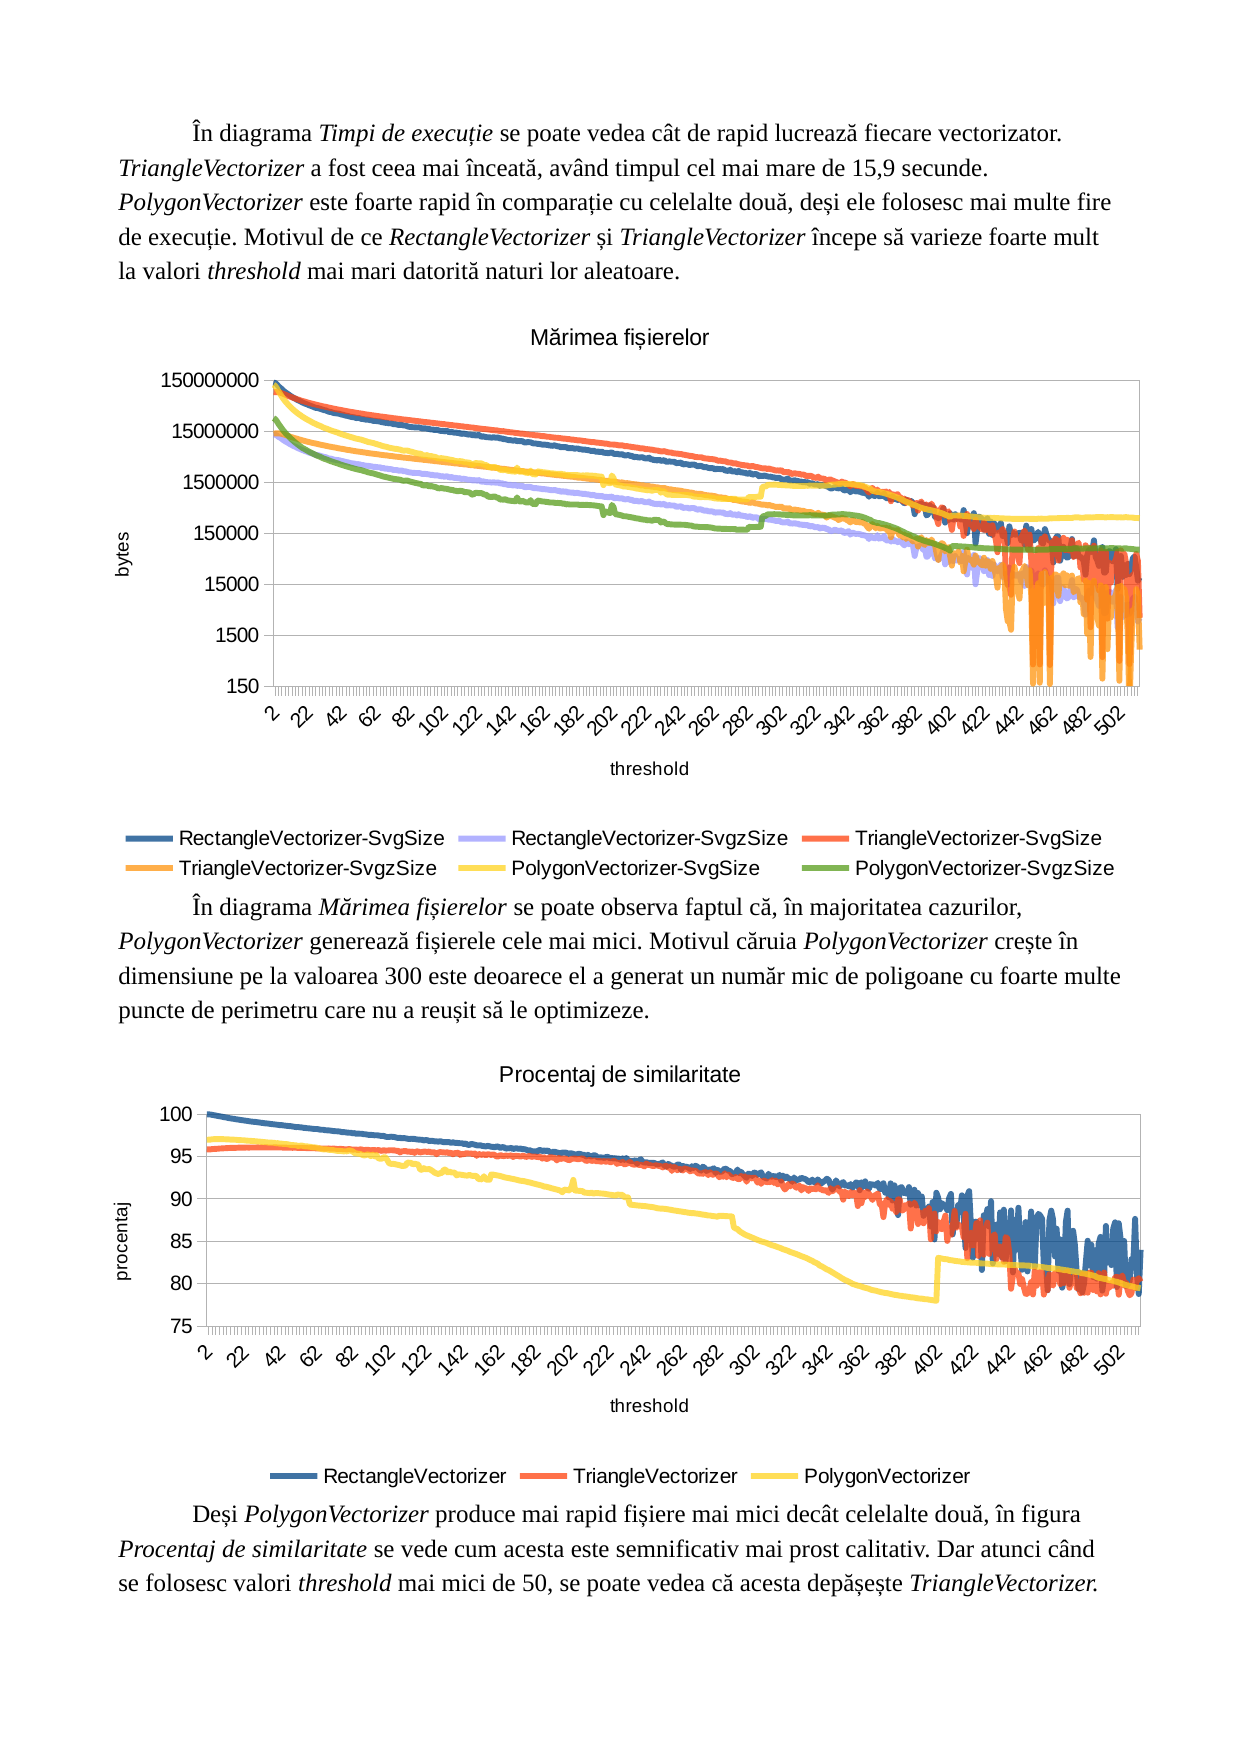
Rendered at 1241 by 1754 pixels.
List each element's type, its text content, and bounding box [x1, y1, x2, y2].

text În diagrama Mărimea fișierelor se poate observa faptul că, în majoritatea cazurilor, PolygonVectorizer generează fișierele cele mai mici. Motivul căruia PolygonVectorizer crește în dimensiune pe la valoarea 300 este deoarece el a generat un număr mic de poligoane cu foarte multe puncte de perimetru care nu a reușit să le optimizeze. [118, 886, 1122, 1024]
text În diagrama Timpi de execuție se poate vedea cât de rapid lucrează fiecare vectorizator. TriangleVectorizer a fost ceea mai înceată, având timpul cel mai mare de 15,9 secunde. PolygonVectorizer este foarte rapid în comparație cu celelalte două, deși ele folosesc mai multe fire de execuție. Motivul de ce RectangleVectorizer și TriangleVectorizer începe să varieze foarte mult la valori threshold mai mari datorită naturi lor aleatoare. [118, 118, 1122, 285]
text Deși PolygonVectorizer produce mai rapid fișiere mai mici decât celelalte două, în figura Procentaj de similaritate se vede cum acesta este semnificativ mai prost calitativ. Dar atunci când se folosesc valori threshold mai mici de 50, se poate vedea că acesta depășește TriangleVectorizer. [118, 1494, 1122, 1597]
